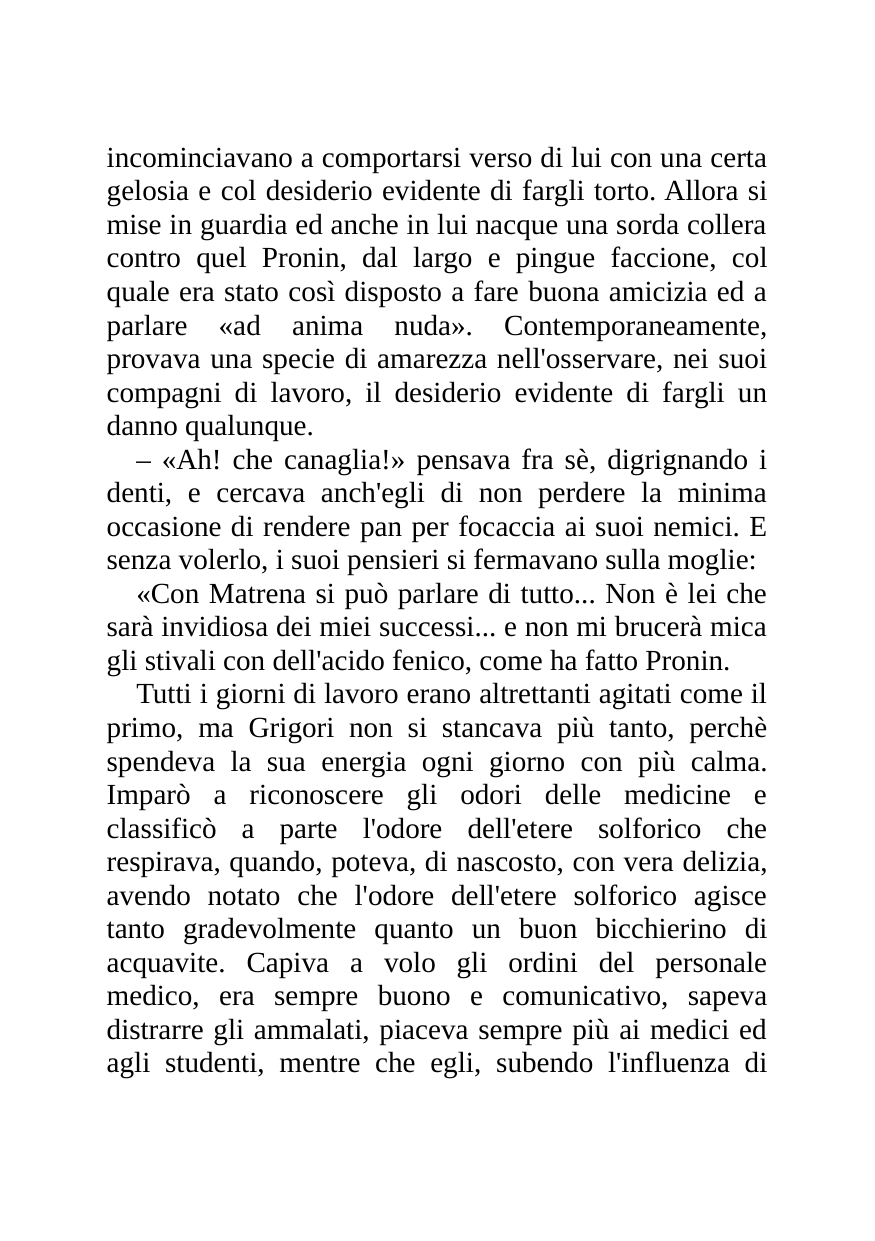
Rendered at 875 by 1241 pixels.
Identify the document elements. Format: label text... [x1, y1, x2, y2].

text – «Ah! che canaglia!» pensava fra sè, digrignando i denti, e cercava anch'egli di non perdere la minima occasione di rendere pan per focaccia ai suoi nemici. E senza volerlo, i suoi pensieri si fermavano sulla moglie: [106, 442, 768, 576]
text «Con Matrena si può parlare di tutto... Non è lei che sarà invidiosa dei miei successi... e non mi brucerà mica gli stivali con dell'acido fenico, come ha fatto Pronin. [106, 576, 768, 677]
text Tutti i giorni di lavoro erano altrettanti agitati come il primo, ma Grigori non si stancava più tanto, perchè spendeva la sua energia ogni giorno con più calma. Imparò a riconoscere gli odori delle medicine e classificò a parte l'odore dell'etere solforico che respirava, quando, poteva, di nascosto, con vera delizia, avendo notato che l'odore dell'etere solforico agisce tanto gradevolmente quanto un buon bicchierino di acquavite. Capiva a volo gli ordini del personale medico, era sempre buono e comunicativo, sapeva distrarre gli ammalati, piaceva sempre più ai medici ed agli studenti, mentre che egli, subendo l'influenza di [106, 677, 768, 1079]
text incominciavano a comportarsi verso di lui con una certa gelosia e col desiderio evidente di fargli torto. Allora si mise in guardia ed anche in lui nacque una sorda collera contro quel Pronin, dal largo e pingue faccione, col quale era stato così disposto a fare buona amicizia ed a parlare «ad anima nuda». Contemporaneamente, provava una specie di amarezza nell'osservare, nei suoi compagni di lavoro, il desiderio evidente di fargli un danno qualunque. [106, 140, 768, 442]
